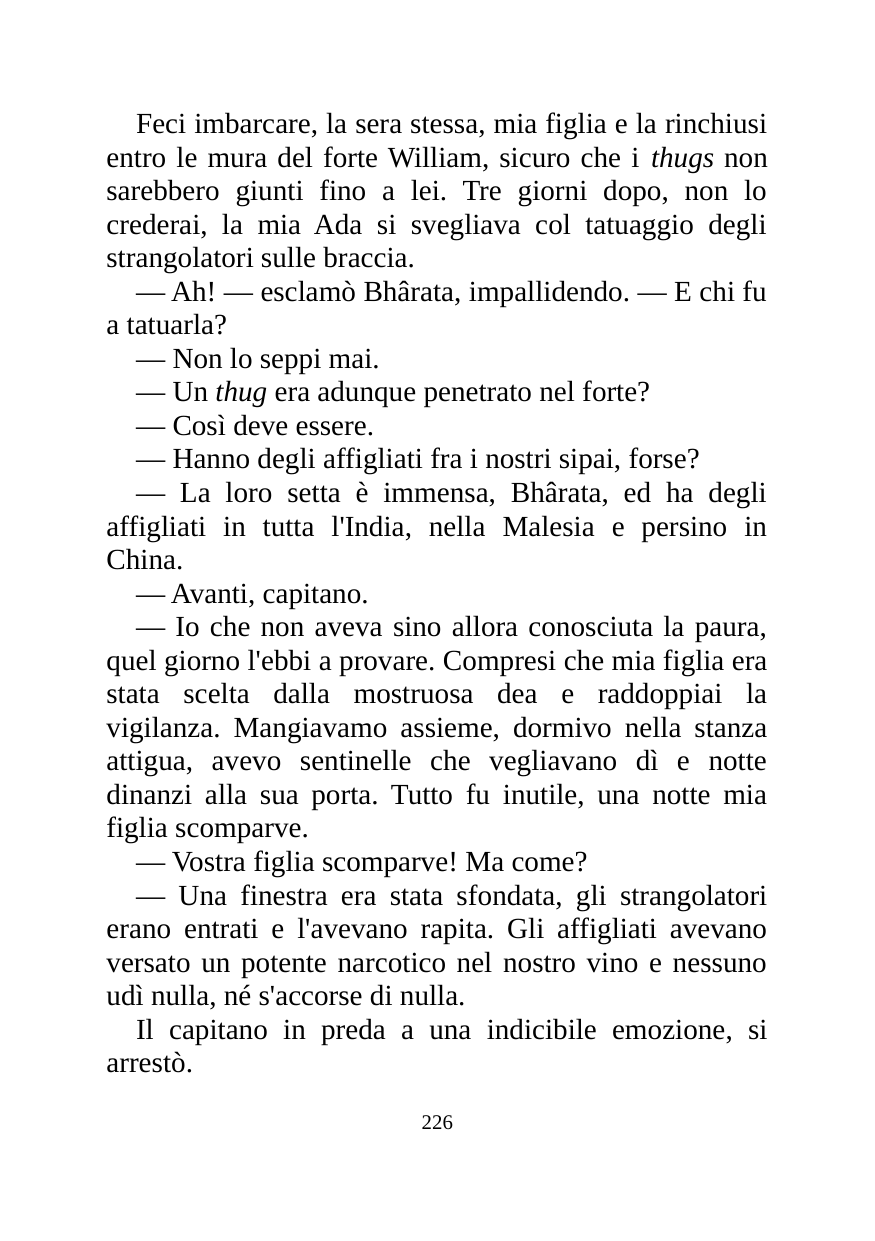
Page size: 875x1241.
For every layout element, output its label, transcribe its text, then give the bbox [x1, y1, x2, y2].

text — Hanno degli affigliati fra i nostri sipai, forse? [106, 442, 768, 475]
text — La loro setta è immensa, Bhârata, ed ha degli affigliati in tutta l'India, nella Malesia e persino in China. [106, 475, 768, 576]
text — Ah! — esclamò Bhârata, impallidendo. — E chi fu a tatuarla? [106, 274, 768, 341]
text — Non lo seppi mai. [106, 341, 768, 374]
text — Una finestra era stata sfondata, gli strangolatori erano entrati e l'avevano rapita. Gli affigliati avevano versato un potente narcotico nel nostro vino e nessuno udì nulla, né s'accorse di nulla. [106, 878, 768, 1012]
text — Io che non aveva sino allora conosciuta la paura, quel giorno l'ebbi a provare. Compresi che mia figlia era stata scelta dalla mostruosa dea e raddoppiai la vigilanza. Mangiavamo assieme, dormivo nella stanza attigua, avevo sentinelle che vegliavano dì e notte dinanzi alla sua porta. Tutto fu inutile, una notte mia figlia scomparve. [106, 609, 768, 844]
text — Vostra figlia scomparve! Ma come? [106, 844, 768, 878]
text — Un thug era adunque penetrato nel forte? [106, 374, 768, 408]
text Feci imbarcare, la sera stessa, mia figlia e la rinchiusi entro le mura del forte William, sicuro che i thugs non sarebbero giunti fino a lei. Tre giorni dopo, non lo crederai, la mia Ada si svegliava col tatuaggio degli strangolatori sulle braccia. [106, 106, 768, 274]
text Il capitano in preda a una indicibile emozione, si arrestò. [106, 1012, 768, 1079]
text — Così deve essere. [106, 408, 768, 442]
text — Avanti, capitano. [106, 576, 768, 609]
